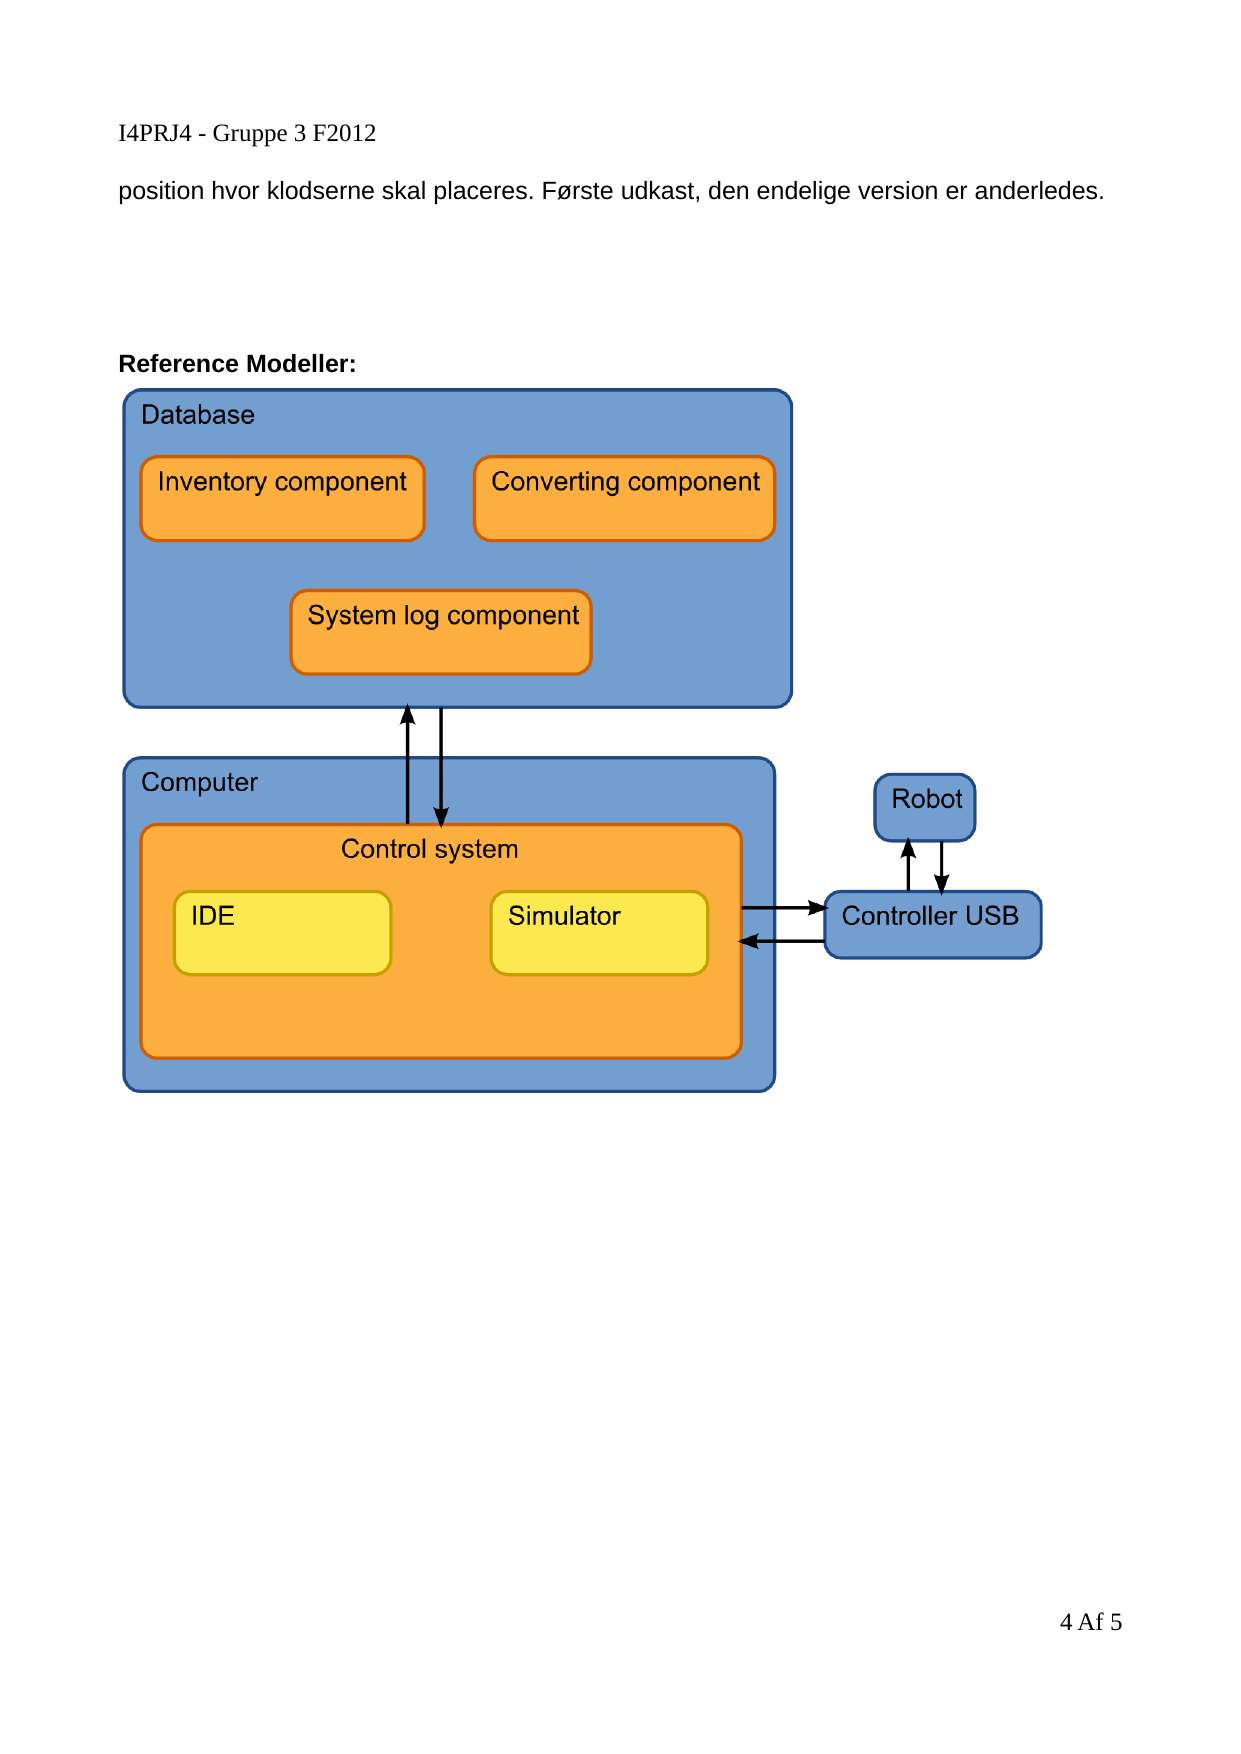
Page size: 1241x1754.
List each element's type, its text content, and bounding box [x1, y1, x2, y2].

text Reference Modeller: [118, 349, 1122, 378]
text position hvor klodserne skal placeres. Første udkast, den endelige version er anderledes. [118, 176, 1122, 205]
picture [122, 388, 1043, 1093]
